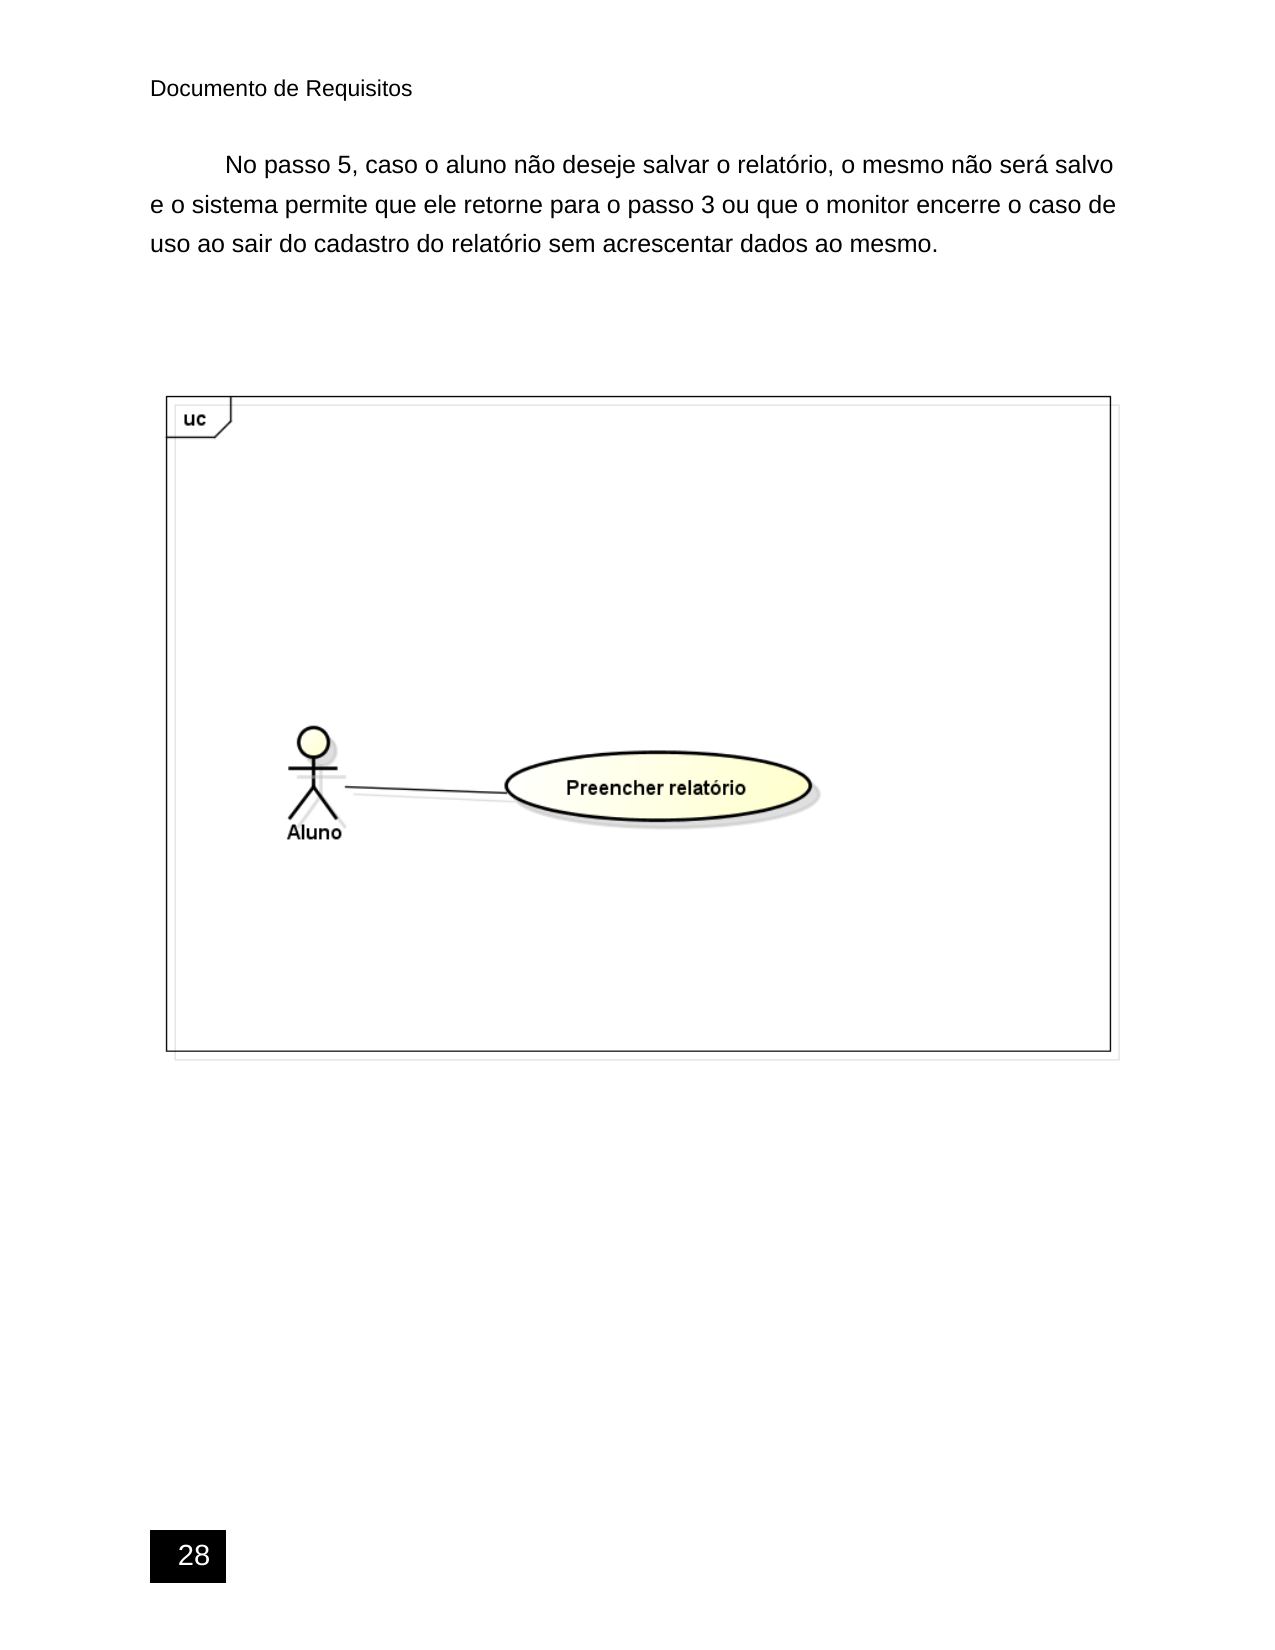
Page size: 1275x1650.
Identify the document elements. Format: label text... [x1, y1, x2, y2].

text No passo 5, caso o aluno não deseje salvar o relatório, o mesmo não será salvo e o sistema permite que ele retorne para o passo 3 ou que o monitor encerre o caso de uso ao sair do cadastro do relatório sem acrescentar dados ao mesmo. [150, 150, 1125, 258]
picture [150, 380, 1125, 1068]
